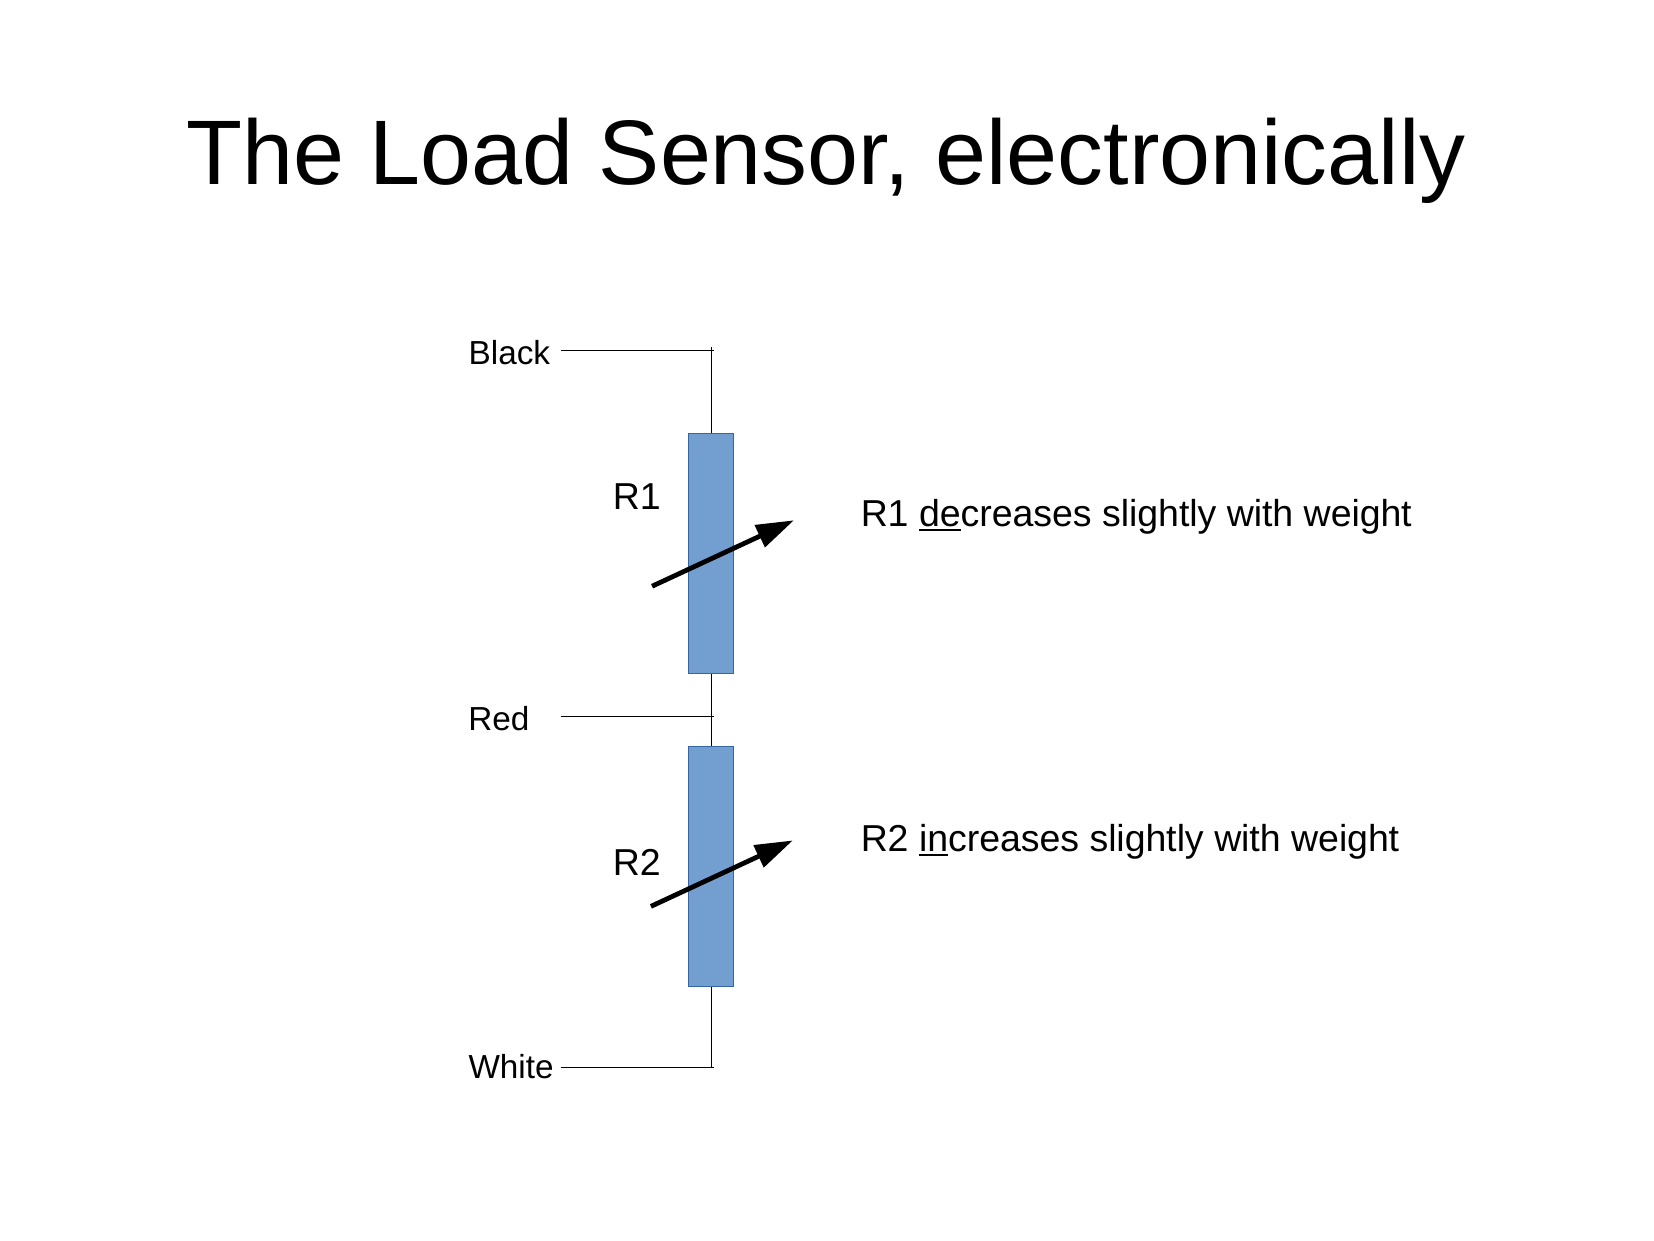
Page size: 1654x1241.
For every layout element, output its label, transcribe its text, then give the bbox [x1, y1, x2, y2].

text_box R2 [598, 833, 676, 891]
text_box Red [453, 693, 545, 746]
text_box R1 [598, 467, 676, 525]
text_box White [453, 1041, 569, 1094]
title The Load Sensor, electronically [82, 49, 1571, 257]
text_box [688, 433, 734, 566]
text_box R2 increases slightly with weight [846, 810, 1441, 867]
text_box [688, 871, 734, 987]
text_box [688, 746, 734, 886]
text_box [688, 552, 734, 674]
text_box R1 decreases slightly with weight [846, 485, 1441, 543]
text_box Black [453, 327, 566, 380]
